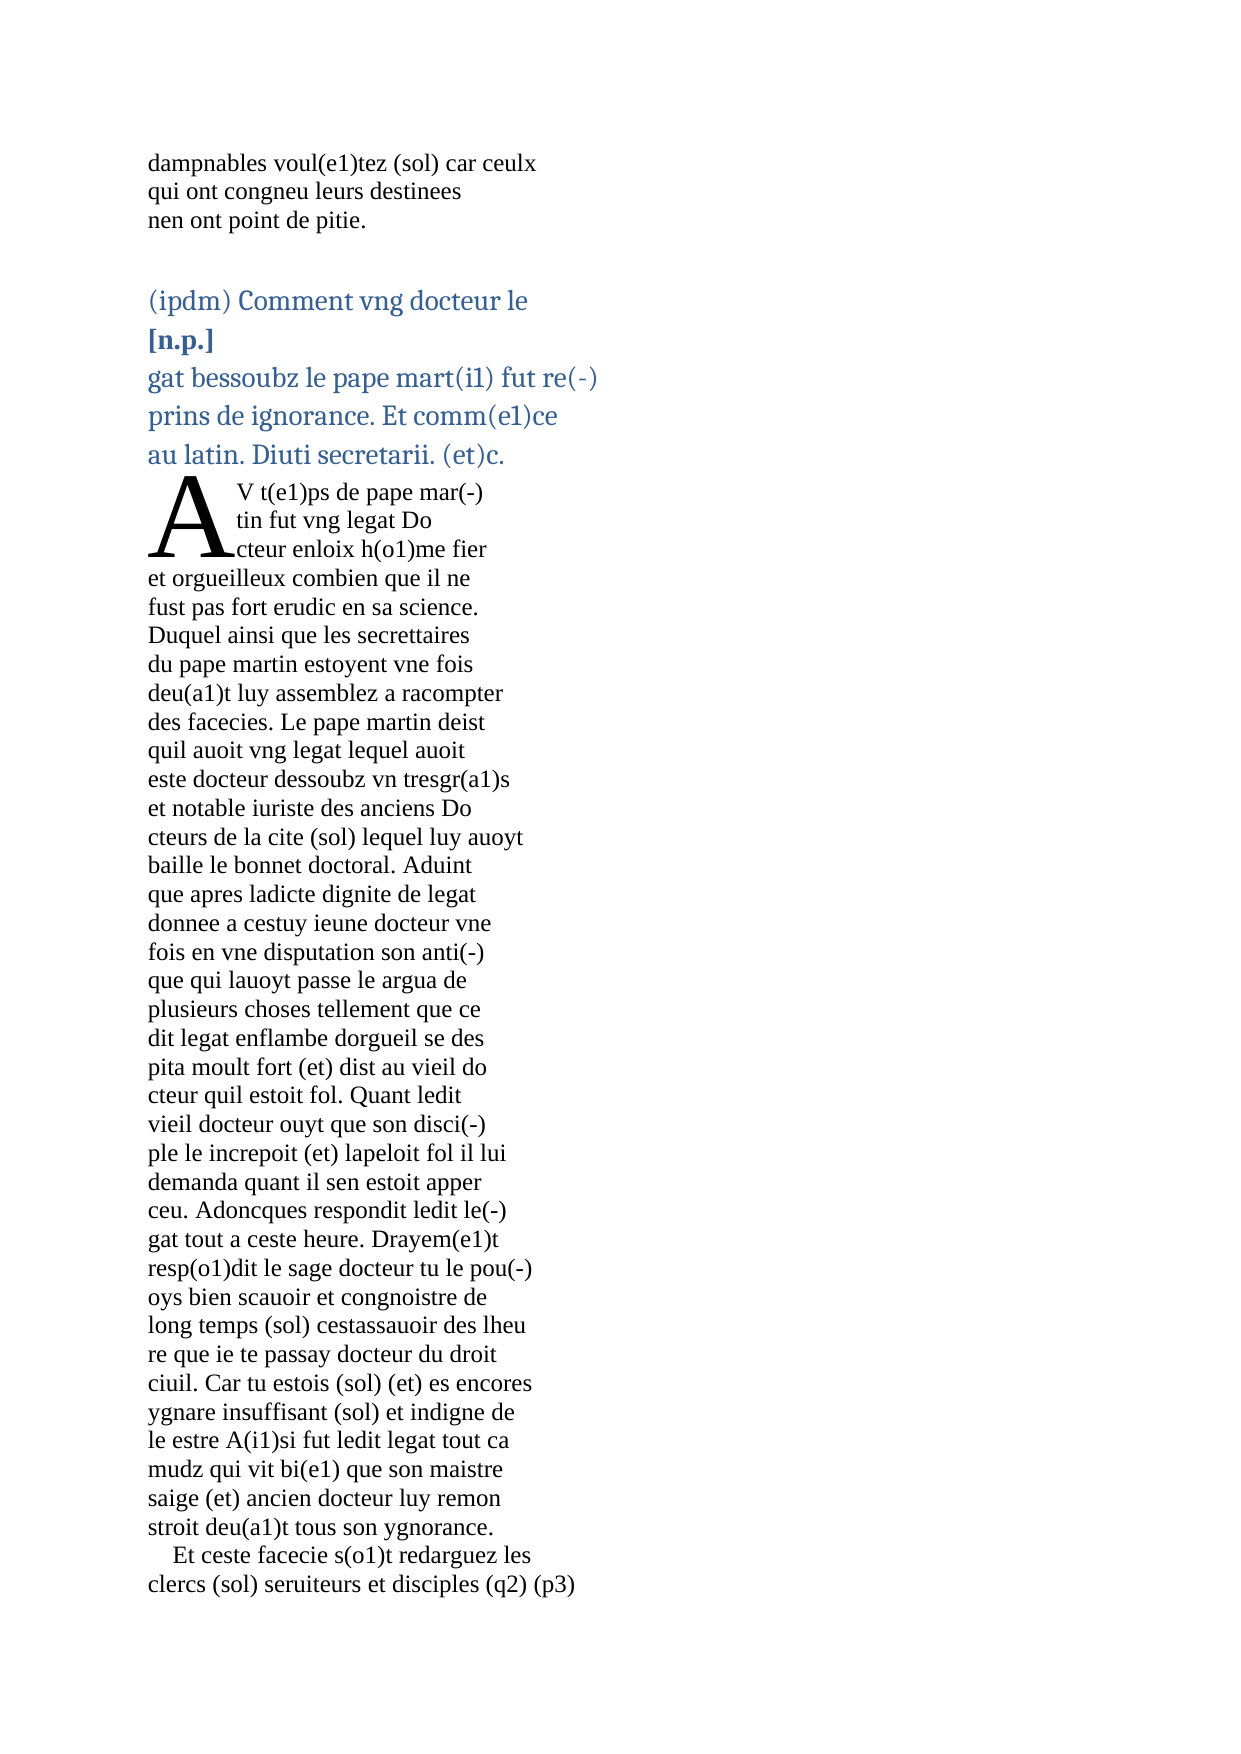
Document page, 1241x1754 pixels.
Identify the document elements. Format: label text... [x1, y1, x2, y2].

subtitle (ipdm) Comment vng docteur le [n.p.] gat bessoubz le pape mart(i1) fut re(-) prins de ignorance. Et comm(e1)ce au latin. Diuti secretarii. (et)c. [148, 284, 1093, 472]
text Et ceste facecie s(o1)t redarguez les clercs (sol) seruiteurs et disciples (q2) (p3) [148, 1540, 1093, 1598]
text dampnables voul(e1)tez (sol) car ceulx qui ont congneu leurs destinees nen ont point de pitie. [148, 148, 1093, 234]
text AV t(e1)ps de pape mar(-) tin fut vng legat Do cteur enloix h(o1)me fier et orgueilleux combien que il ne fust pas fort erudic en sa science. Duquel ainsi que les secrettaires du pape martin estoyent vne fois deu(a1)t luy assemblez a racompter des facecies. Le pape martin deist quil auoit vng legat lequel auoit este docteur dessoubz vn tresgr(a1)s et notable iuriste des anciens Do cteurs de la cite (sol) lequel luy auoyt baille le bonnet doctoral. Aduint que apres ladicte dignite de legat donnee a cestuy ieune docteur vne fois en vne disputation son anti(-) que qui lauoyt passe le argua de plusieurs choses tellement que ce dit legat enflambe dorgueil se des pita moult fort (et) dist au vieil do cteur quil estoit fol. Quant ledit vieil docteur ouyt que son disci(-) ple le increpoit (et) lapeloit fol il lui demanda quant il sen estoit apper ceu. Adoncques respondit ledit le(-) gat tout a ceste heure. Drayem(e1)t resp(o1)dit le sage docteur tu le pou(-) oys bien scauoir et congnoistre de long temps (sol) cestassauoir des lheu re que ie te passay docteur du droit ciuil. Car tu estois (sol) (et) es encores ygnare insuffisant (sol) et indigne de le estre A(i1)si fut ledit legat tout ca mudz qui vit bi(e1) que son maistre saige (et) ancien docteur luy remon stroit deu(a1)t tous son ygnorance. [148, 477, 1093, 1540]
